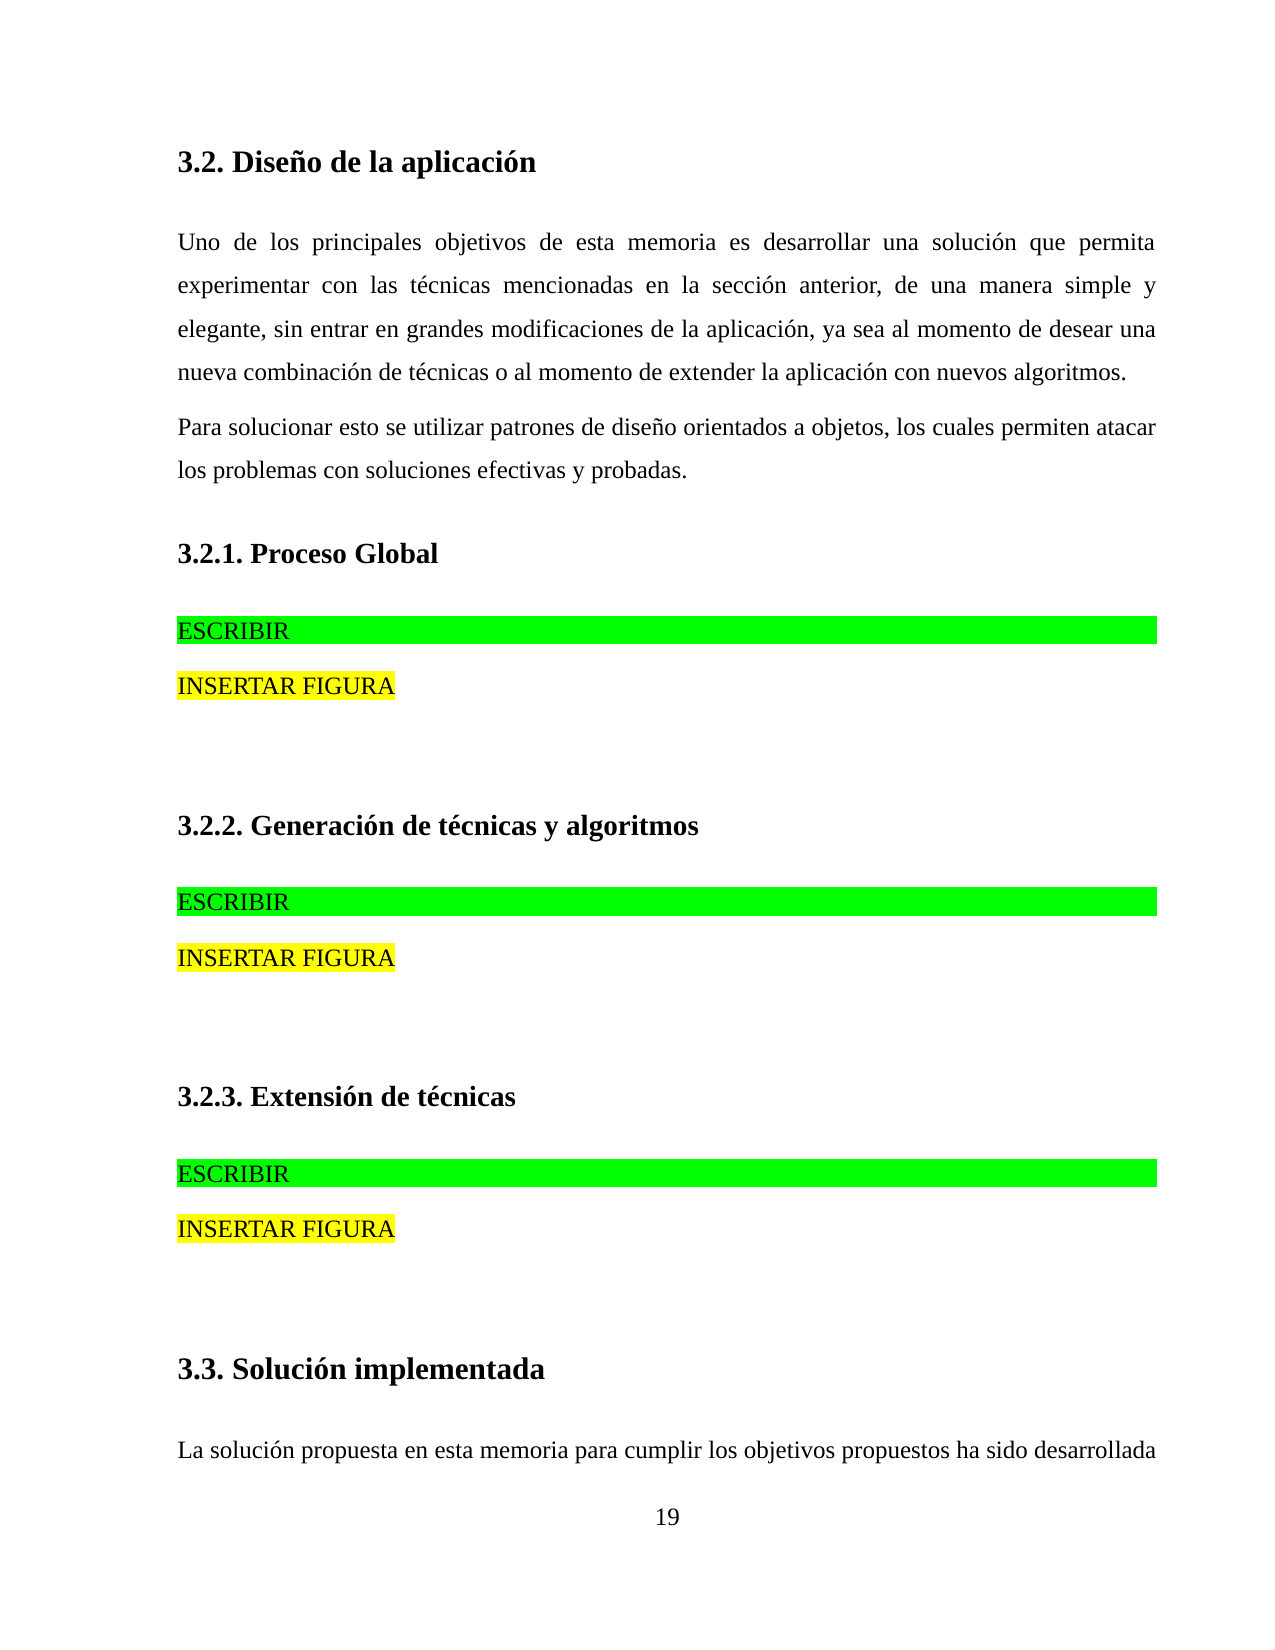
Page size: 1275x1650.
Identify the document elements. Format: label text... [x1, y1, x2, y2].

text Para solucionar esto se utilizar patrones de diseño orientados a objetos, los cuales permiten atacar los problemas con soluciones efectivas y probadas. [177, 412, 1157, 484]
text ESCRIBIR [177, 1159, 1157, 1187]
text ESCRIBIR [177, 887, 1157, 916]
text La solución propuesta en esta memoria para cumplir los objetivos propuestos ha sido desarrollada [177, 1435, 1157, 1464]
text ESCRIBIR [177, 616, 1157, 644]
text INSERTAR FIGURA [177, 1214, 1157, 1243]
text INSERTAR FIGURA [177, 671, 1157, 700]
subtitle Extensión de técnicas [177, 1079, 1157, 1113]
subtitle Solución implementada [177, 1351, 1157, 1387]
subtitle Generación de técnicas y algoritmos [177, 808, 1157, 841]
text Uno de los principales objetivos de esta memoria es desarrollar una solución que permita experimentar con las técnicas mencionadas en la sección anterior, de una manera simple y elegante, sin entrar en grandes modificaciones de la aplicación, ya sea al momento de desear una nueva combinación de técnicas o al momento de extender la aplicación con nuevos algoritmos. [177, 227, 1157, 386]
subtitle Diseño de la aplicación [177, 143, 1157, 179]
text INSERTAR FIGURA [177, 943, 1157, 972]
subtitle Proceso Global [177, 536, 1157, 570]
